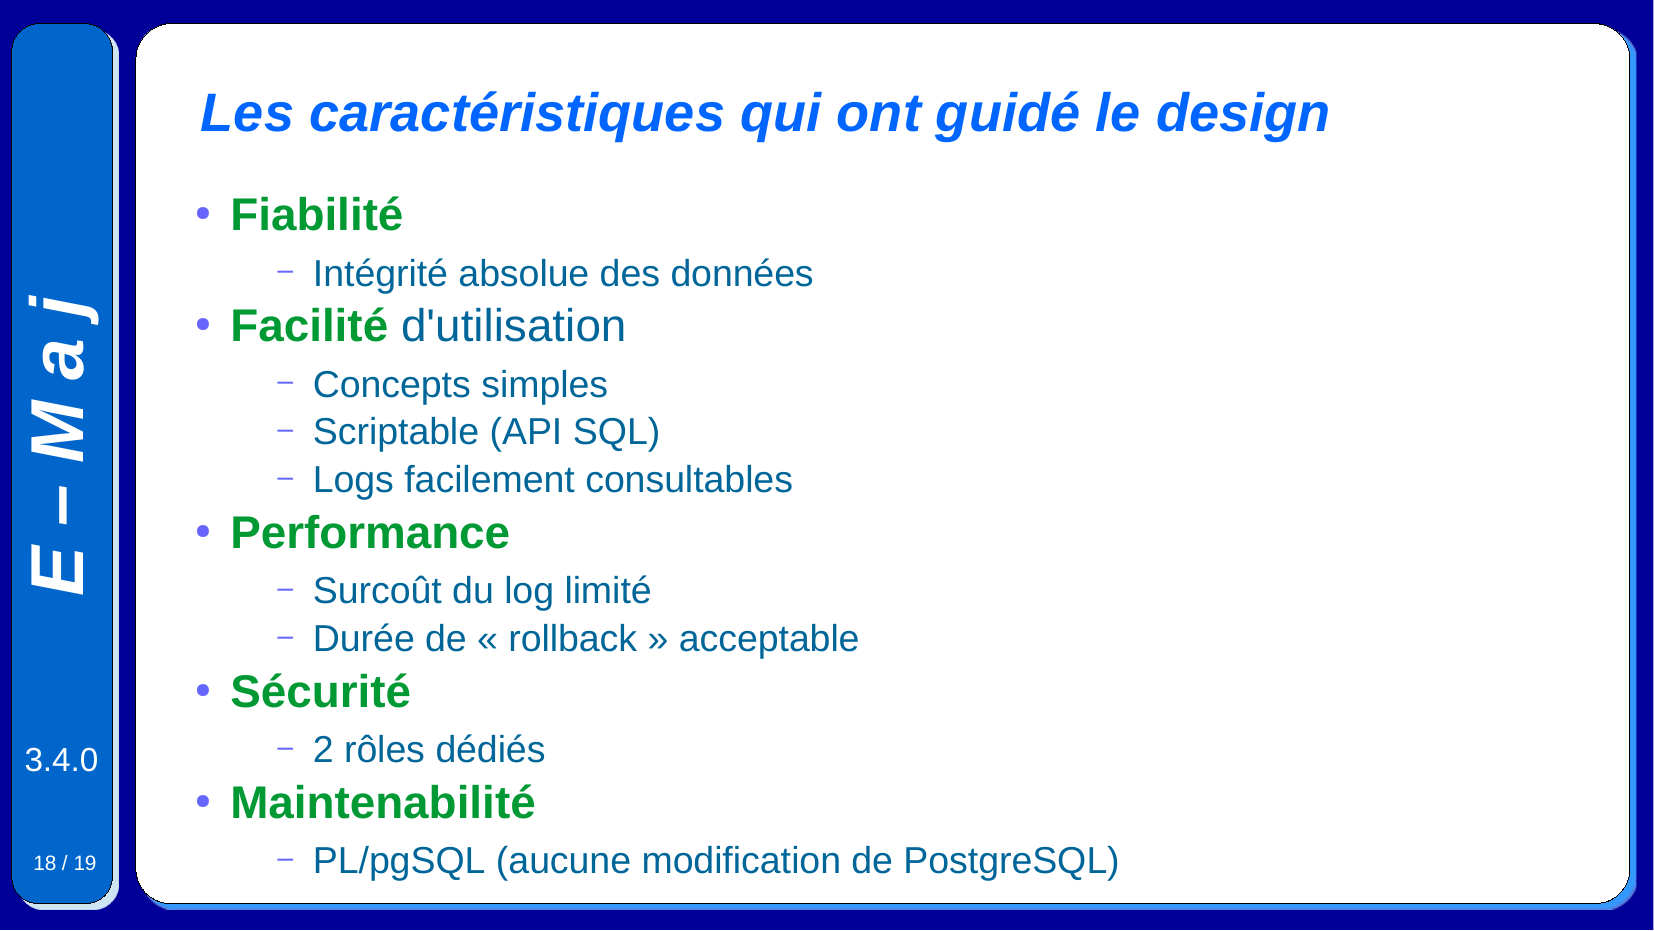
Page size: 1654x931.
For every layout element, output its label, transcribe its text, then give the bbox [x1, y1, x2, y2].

title Les caractéristiques qui ont guidé le design [200, 34, 1575, 188]
list Fiabilité Intégrité absolue des données Facilité d'utilisation Concepts simples Scriptable (API SQL) Logs facilement consultables Performance Surcoût du log limité Durée de « rollback » acceptable Sécurité 2 rôles dédiés Maintenabilité PL/pgSQL (aucune modification de PostgreSQL) [177, 188, 1587, 882]
